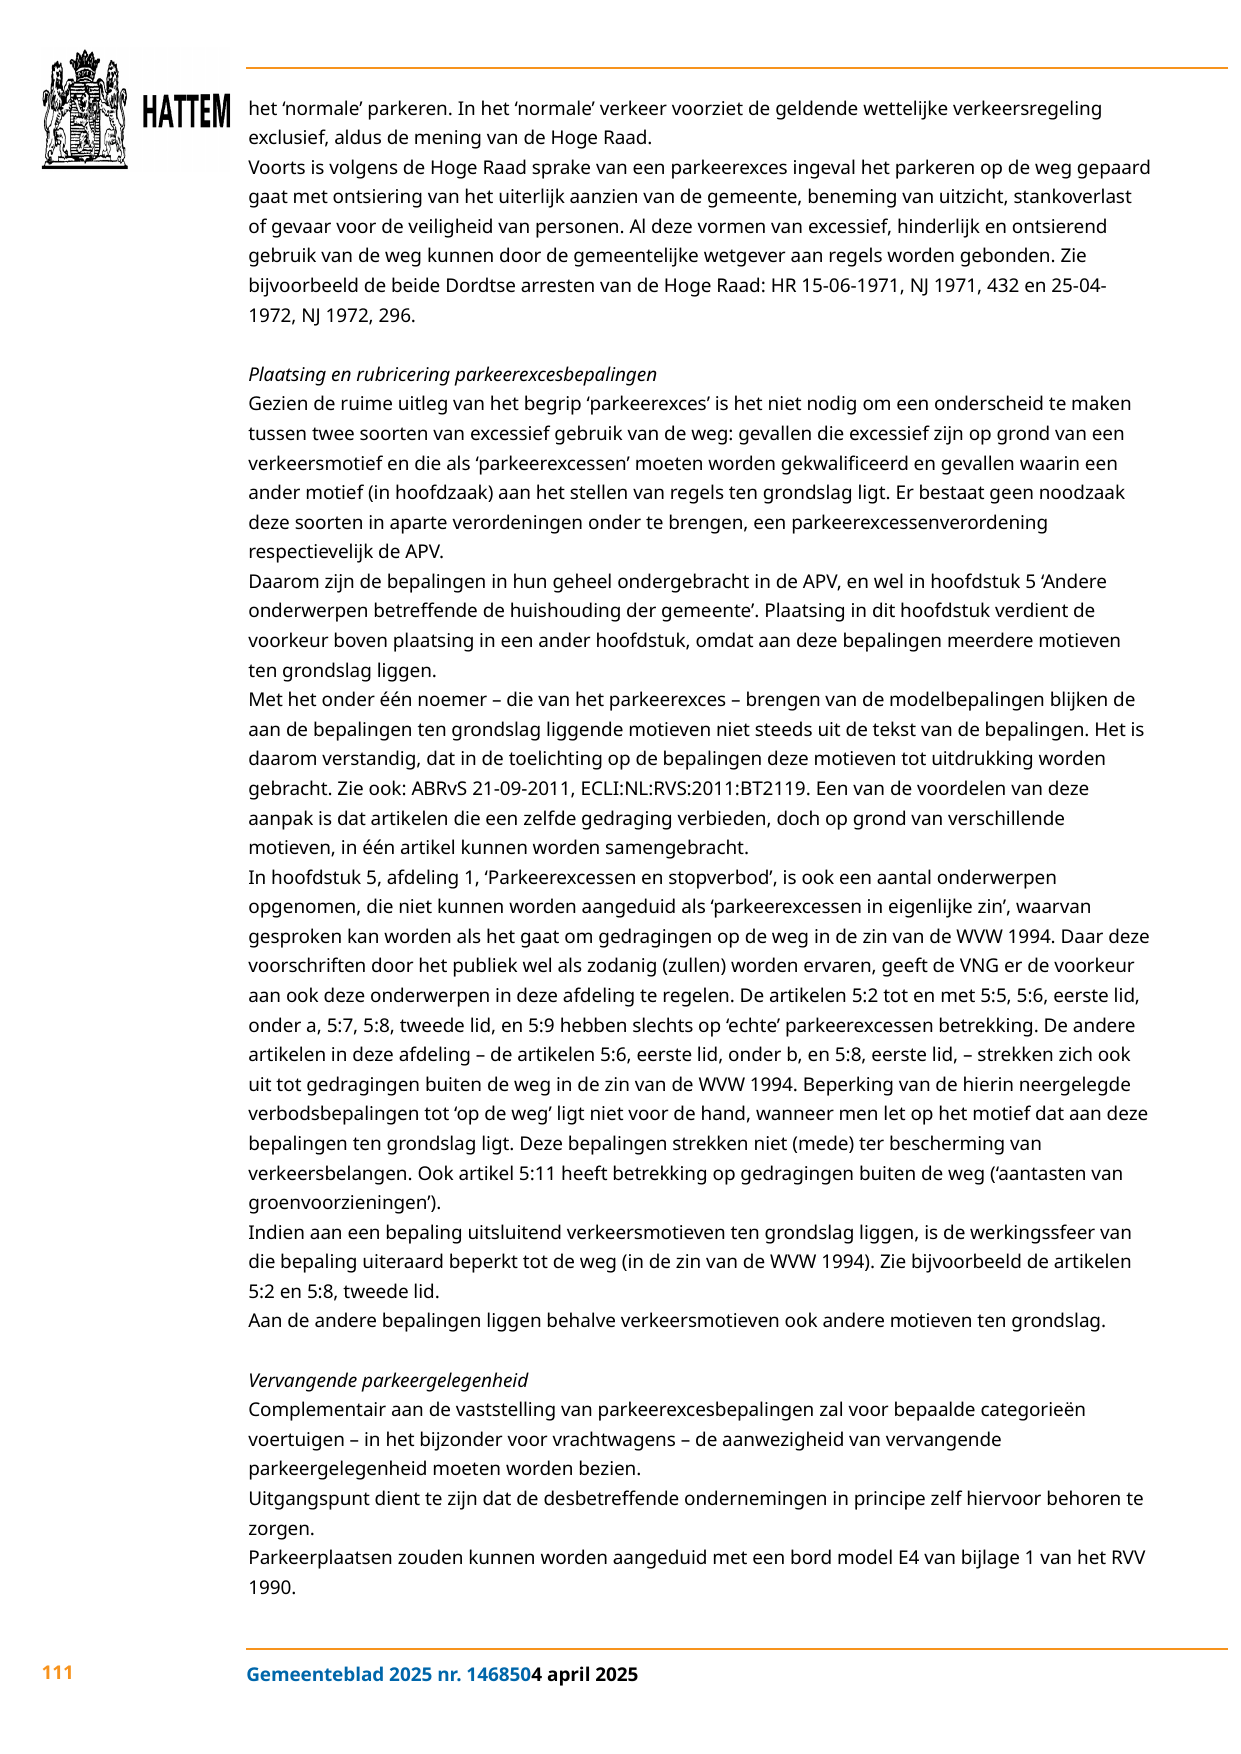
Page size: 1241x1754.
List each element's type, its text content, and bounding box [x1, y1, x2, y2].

text Indien aan een bepaling uitsluitend verkeersmotieven ten grondslag liggen, is de werkingssfeer van die bepaling uiteraard beperkt tot de weg (in de zin van de WVW 1994). Zie bijvoorbeeld de artikelen 5:2 en 5:8, tweede lid. [248, 1219, 1152, 1304]
text Aan de andere bepalingen liggen behalve verkeersmotieven ook andere motieven ten grondslag. [248, 1308, 1152, 1333]
text het ‘normale’ parkeren. In het ‘normale’ verkeer voorziet de geldende wettelijke verkeersregeling exclusief, aldus de mening van de Hoge Raad. [248, 95, 1152, 150]
text Vervangende parkeergelegenheid [248, 1367, 1152, 1393]
text Voorts is volgens de Hoge Raad sprake van een parkeerexces ingeval het parkeren op de weg gepaard gaat met ontsiering van het uiterlijk aanzien van de gemeente, beneming van uitzicht, stankoverlast of gevaar voor de veiligheid van personen. Al deze vormen van excessief, hinderlijk en ontsierend gebruik van de weg kunnen door de gemeentelijke wetgever aan regels worden gebonden. Zie bijvoorbeeld de beide Dordtse arresten van de Hoge Raad: HR 15-06-1971, NJ 1971, 432 en 25-04-1972, NJ 1972, 296. [248, 154, 1152, 328]
picture [41, 47, 231, 172]
text Met het onder één noemer – die van het parkeerexces – brengen van de modelbepalingen blijken de aan de bepalingen ten grondslag liggende motieven niet steeds uit de tekst van de bepalingen. Het is daarom verstandig, dat in de toelichting op de bepalingen deze motieven tot uitdrukking worden gebracht. Zie ook: ABRvS 21-09-2011, ECLI:NL:RVS:2011:BT2119. Een van de voordelen van deze aanpak is dat artikelen die een zelfde gedraging verbieden, doch op grond van verschillende motieven, in één artikel kunnen worden samengebracht. [248, 686, 1152, 860]
text In hoofdstuk 5, afdeling 1, ‘Parkeerexcessen en stopverbod’, is ook een aantal onderwerpen opgenomen, die niet kunnen worden aangeduid als ‘parkeerexcessen in eigenlijke zin’, waarvan gesproken kan worden als het gaat om gedragingen op de weg in de zin van de WVW 1994. Daar deze voorschriften door het publiek wel als zodanig (zullen) worden ervaren, geeft de VNG er de voorkeur aan ook deze onderwerpen in deze afdeling te regelen. De artikelen 5:2 tot en met 5:5, 5:6, eerste lid, onder a, 5:7, 5:8, tweede lid, en 5:9 hebben slechts op ‘echte’ parkeerexcessen betrekking. De andere artikelen in deze afdeling – de artikelen 5:6, eerste lid, onder b, en 5:8, eerste lid, – strekken zich ook uit tot gedragingen buiten de weg in de zin van de WVW 1994. Beperking van de hierin neergelegde verbodsbepalingen tot ‘op de weg’ ligt niet voor de hand, wanneer men let op het motief dat aan deze bepalingen ten grondslag ligt. Deze bepalingen strekken niet (mede) ter bescherming van verkeersbelangen. Ook artikel 5:11 heeft betrekking op gedragingen buiten de weg (‘aantasten van groenvoorzieningen’). [248, 864, 1152, 1215]
text Uitgangspunt dient te zijn dat de desbetreffende ondernemingen in principe zelf hiervoor behoren te zorgen. [248, 1485, 1152, 1541]
text Complementair aan de vaststelling van parkeerexcesbepalingen zal voor bepaalde categorieën voertuigen – in het bijzonder voor vrachtwagens – de aanwezigheid van vervangende parkeergelegenheid moeten worden bezien. [248, 1396, 1152, 1481]
text Plaatsing en rubricering parkeerexcesbepalingen [248, 361, 1152, 387]
text Gezien de ruime uitleg van het begrip ‘parkeerexces’ is het niet nodig om een onderscheid te maken tussen twee soorten van excessief gebruik van de weg: gevallen die excessief zijn op grond van een verkeersmotief en die als ‘parkeerexcessen’ moeten worden gekwalificeerd en gevallen waarin een ander motief (in hoofdzaak) aan het stellen van regels ten grondslag ligt. Er bestaat geen noodzaak deze soorten in aparte verordeningen onder te brengen, een parkeerexcessenverordening respectievelijk de APV. [248, 391, 1152, 564]
text Parkeerplaatsen zouden kunnen worden aangeduid met een bord model E4 van bijlage 1 van het RVV 1990. [248, 1544, 1152, 1600]
text Daarom zijn de bepalingen in hun geheel ondergebracht in de APV, en wel in hoofdstuk 5 ‘Andere onderwerpen betreffende de huishouding der gemeente’. Plaatsing in dit hoofdstuk verdient de voorkeur boven plaatsing in een ander hoofdstuk, omdat aan deze bepalingen meerdere motieven ten grondslag liggen. [248, 568, 1152, 683]
